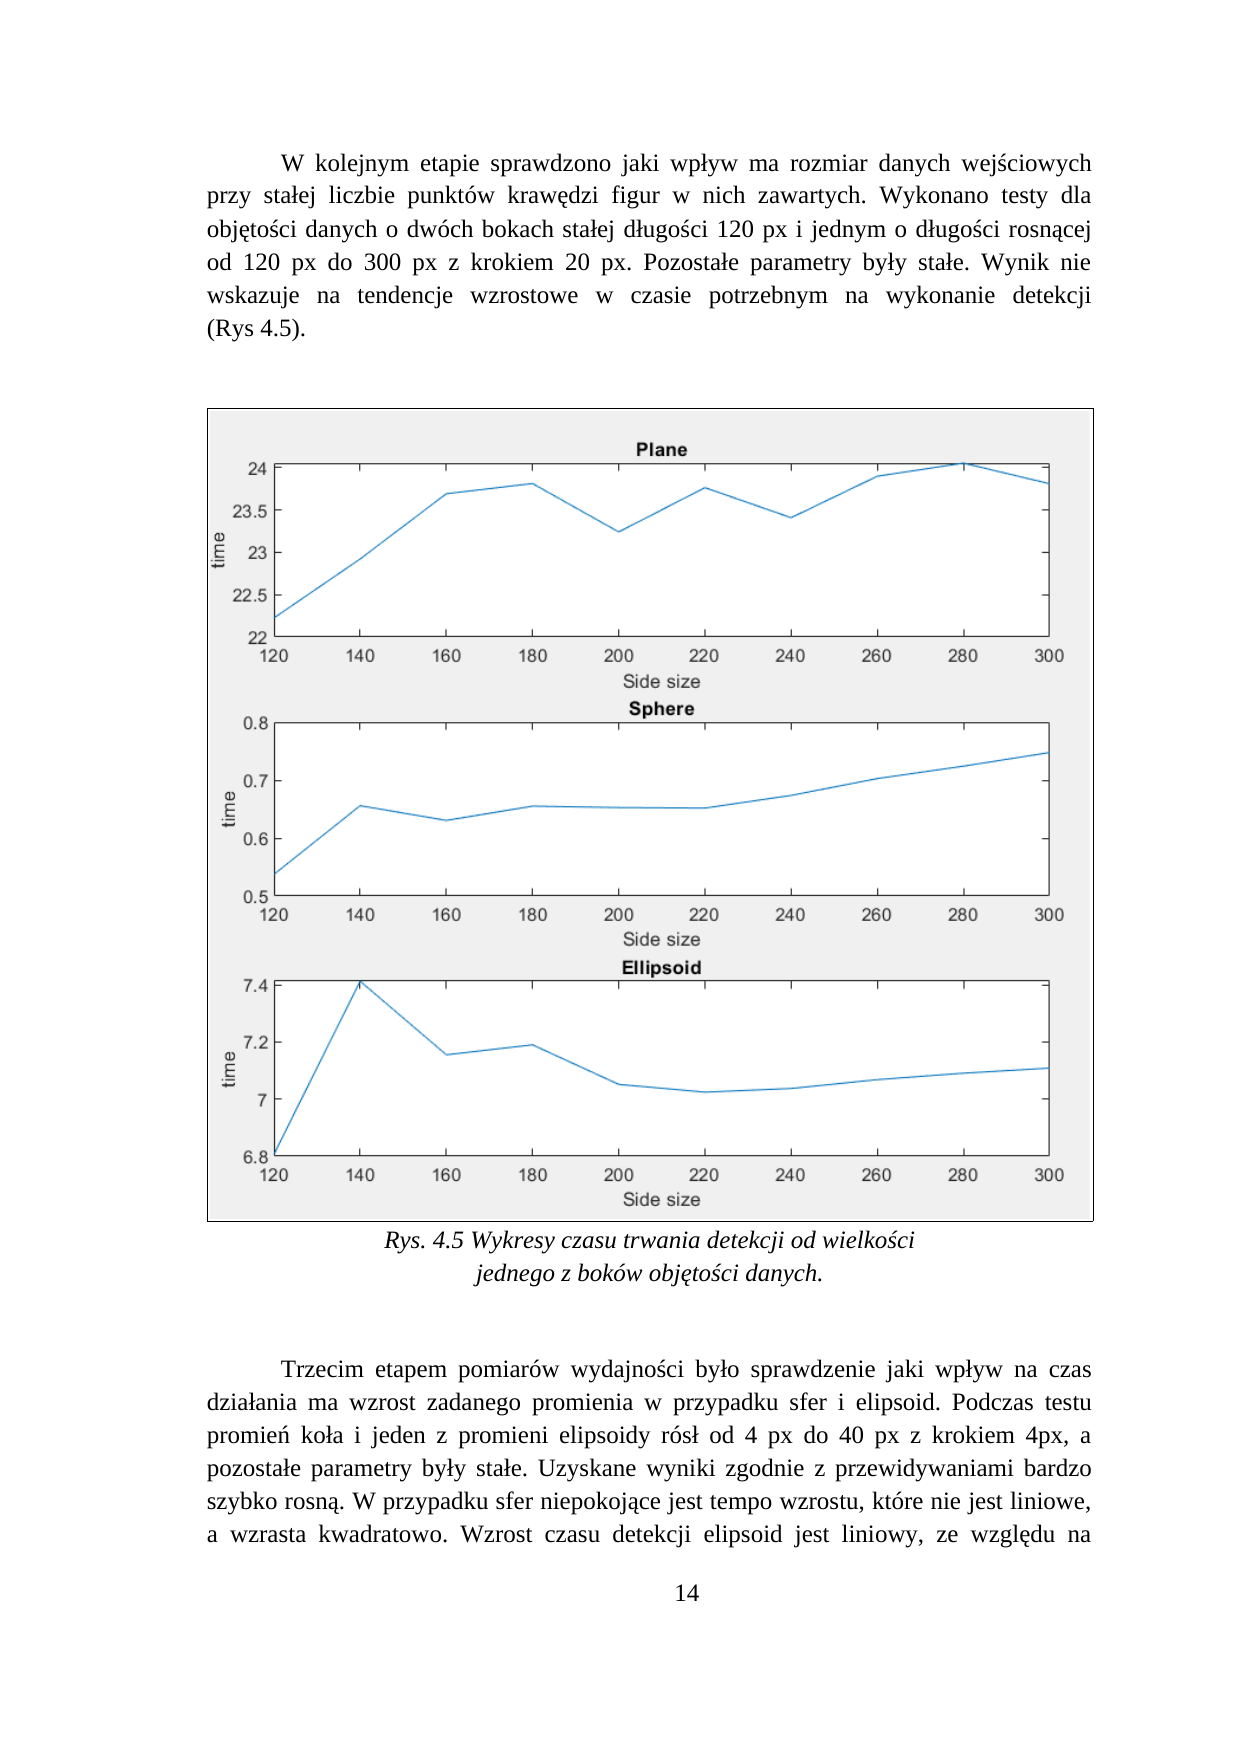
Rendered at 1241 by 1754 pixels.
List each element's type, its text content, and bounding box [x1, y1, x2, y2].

picture [209, 411, 1090, 1219]
text [208, 409, 1093, 1221]
text Rys. 4.5 Wykresy czasu trwania detekcji od wielkości jednego z boków objętości danych. [207, 1222, 1093, 1287]
text Trzecim etapem pomiarów wydajności było sprawdzenie jaki wpływ na czas działania ma wzrost zadanego promienia w przypadku sfer i elipsoid. Podczas testu promień koła i jeden z promieni elipsoidy rósł od 4 px do 40 px z krokiem 4px, a pozostałe parametry były stałe. Uzyskane wyniki zgodnie z przewidywaniami bardzo szybko rosną. W przypadku sfer niepokojące jest tempo wzrostu, które nie jest liniowe, a wzrasta kwadratowo. Wzrost czasu detekcji elipsoid jest liniowy, ze względu na [207, 1354, 1093, 1548]
text W kolejnym etapie sprawdzono jaki wpływ ma rozmiar danych wejściowych przy stałej liczbie punktów krawędzi figur w nich zawartych. Wykonano testy dla objętości danych o dwóch bokach stałej długości 120 px i jednym o długości rosnącej od 120 px do 300 px z krokiem 20 px. Pozostałe parametry były stałe. Wynik nie wskazuje na tendencje wzrostowe w czasie potrzebnym na wykonanie detekcji (Rys 4.5). [207, 148, 1093, 341]
